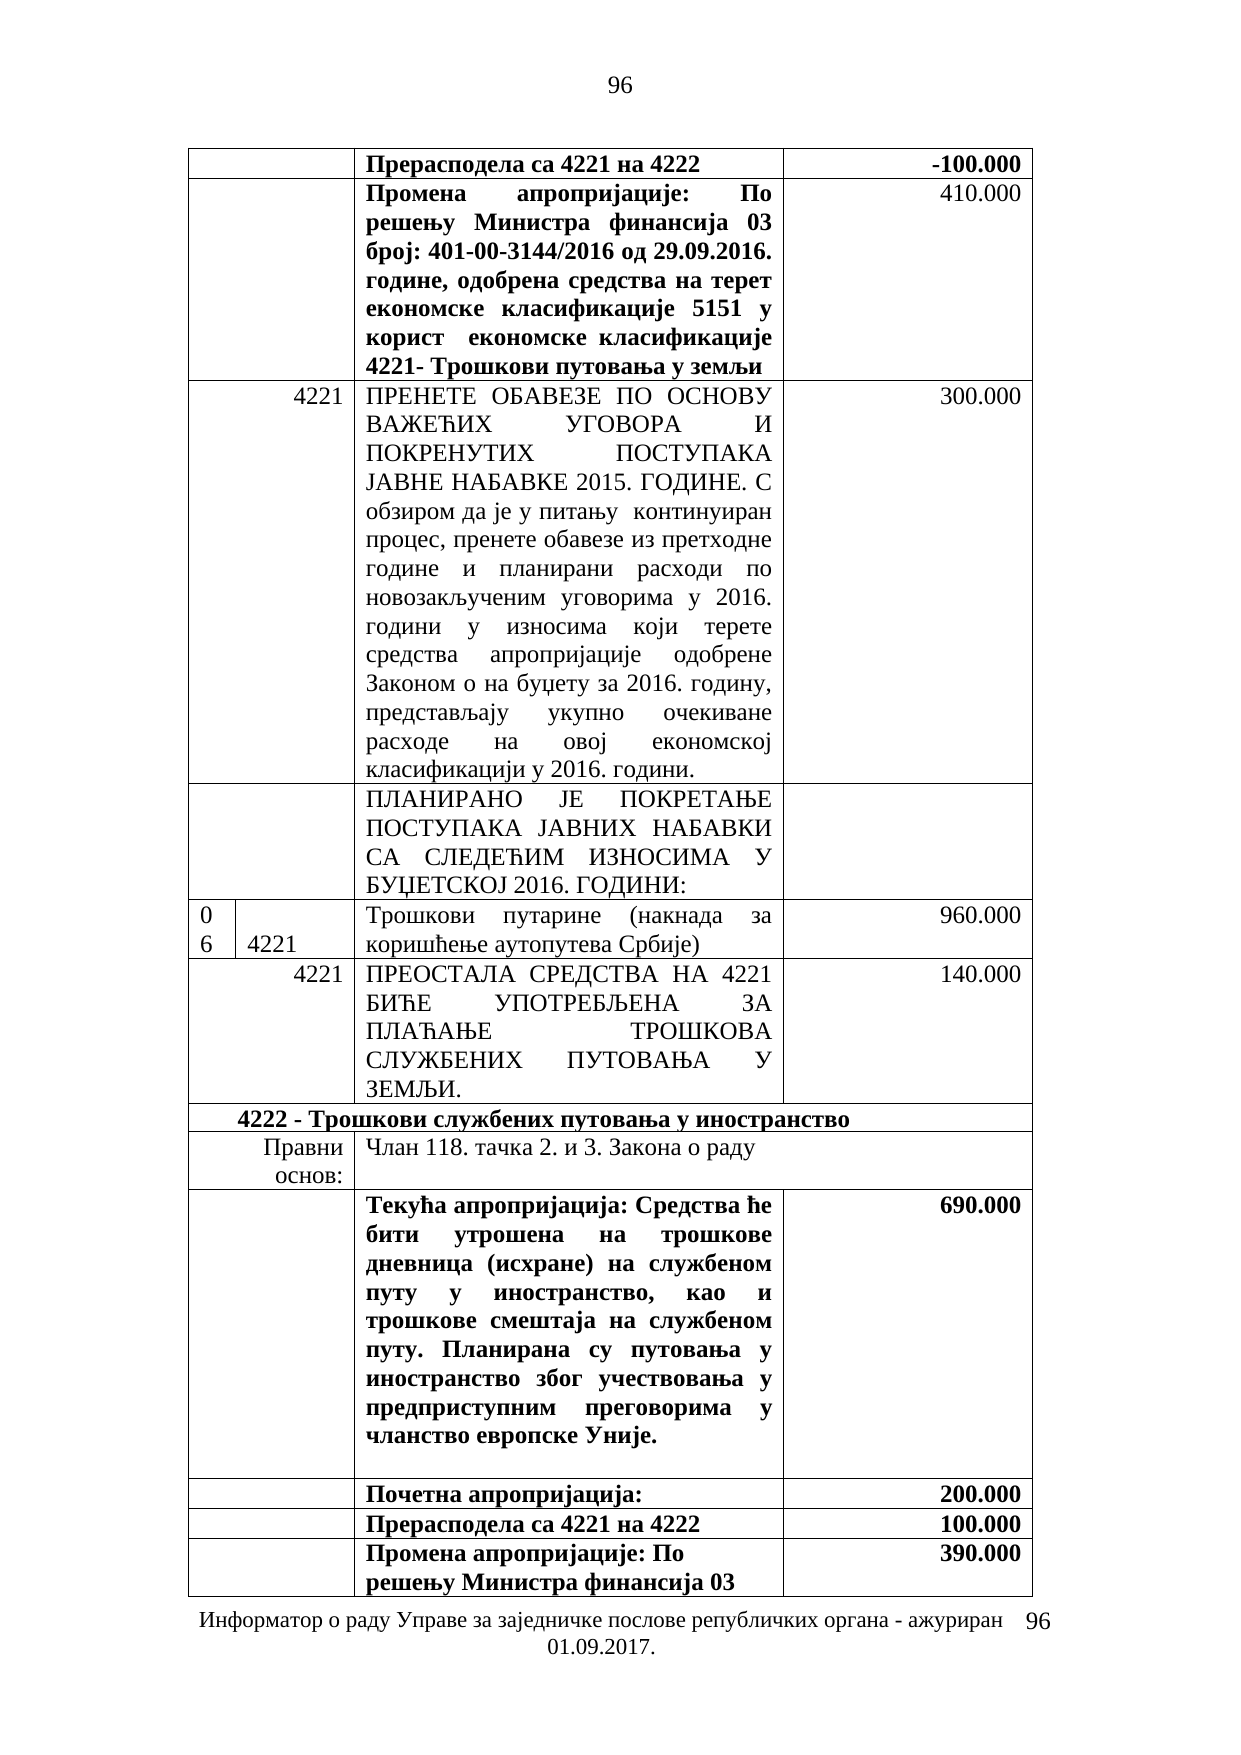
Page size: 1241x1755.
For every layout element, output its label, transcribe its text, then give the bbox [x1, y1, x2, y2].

table_cell Члан 118. тачка 2. и 3. Закона о раду [355, 1132, 1032, 1189]
table_cell 140.000 [784, 959, 1032, 1103]
table_cell 410.000 [784, 179, 1032, 380]
table_cell [189, 1539, 354, 1596]
table_cell Почетна апропријација: [355, 1479, 783, 1508]
table_cell [1033, 1131, 1074, 1189]
table_cell 4221 [189, 381, 354, 783]
table_cell [189, 1190, 354, 1478]
table_cell [189, 1479, 354, 1508]
table_cell [1033, 1538, 1074, 1596]
table_cell Текућа апропријација: Средства ће бити утрошена на трошкове дневница (исхране) на службеном путу у иностранство, као и трошкове смештаја на службеном путу. Планирана су путовања у иностранство због учествовања у предприступним преговорима у чланство европске Уније. [355, 1190, 783, 1478]
table_cell [189, 784, 354, 899]
table_cell [1033, 899, 1074, 958]
table_cell 06 [189, 900, 235, 958]
table_cell 4222 - Трошкови службених путовања у иностранство [189, 1104, 1032, 1131]
table_cell -100.000 [784, 149, 1032, 177]
table_cell [189, 1509, 354, 1537]
table_cell ПРЕОСТАЛА СРЕДСТВА НА 4221 БИЋЕ УПОТРЕБЉЕНА ЗА ПЛАЋАЊЕ ТРОШКОВА СЛУЖБЕНИХ ПУТОВАЊА У ЗЕМЉИ. [355, 959, 783, 1103]
table_cell Прерасподела са 4221 на 4222 [355, 1509, 783, 1537]
table_cell [1033, 178, 1074, 380]
table_cell ПРЕНЕТЕ ОБАВЕЗЕ ПО ОСНОВУ ВАЖЕЋИХ УГОВОРА И ПОКРЕНУТИХ ПОСТУПАКА ЈАВНЕ НАБАВКЕ 2015. ГОДИНЕ. С обзиром да је у питању континуиран процес, пренете обавезе из претходне године и планирани расходи по новозакљученим уговорима у 2016. години у износима који терете средства апропријације одобрене Законом о на буџету за 2016. годину, представљају укупно очекиване расходе на овој економској класификацији у 2016. години. [355, 381, 783, 783]
table_cell 4221 [236, 900, 354, 958]
table_cell [1033, 380, 1074, 783]
table_cell Прерасподела са 4221 на 4222 [355, 149, 783, 177]
table_cell 300.000 [784, 381, 1032, 783]
table_cell 200.000 [784, 1479, 1032, 1508]
table_cell [1033, 958, 1074, 1103]
table_cell [1033, 1508, 1074, 1537]
table_cell [1033, 1478, 1074, 1508]
table_cell Промена апропријације: По решењу Министра финансија 03 број: 401-00-3144/2016 од 29.09.2016. године, одобрена средства на терет економске класификације 5151 у корист економске класификације 4221- Трошкови путовања у земљи [355, 179, 783, 380]
table_cell [1033, 783, 1074, 899]
table_cell Правни основ: [189, 1132, 354, 1189]
table_cell 100.000 [784, 1509, 1032, 1537]
table_cell 390.000 [784, 1539, 1032, 1596]
table_cell ПЛАНИРАНО ЈЕ ПОКРЕТАЊЕ ПОСТУПАКА ЈАВНИХ НАБАВКИ СА СЛЕДЕЋИМ ИЗНОСИМА У БУЏЕТСКОЈ 2016. ГОДИНИ: [355, 784, 783, 899]
table_cell 960.000 [784, 900, 1032, 958]
table_cell [1033, 1189, 1074, 1478]
table_cell [784, 784, 1032, 899]
table_cell [189, 149, 354, 177]
table_cell [1033, 148, 1074, 177]
table_cell [189, 179, 354, 380]
table_cell 690.000 [784, 1190, 1032, 1478]
table_cell Промена апропријације: По решењу Министра финансија 03 [355, 1539, 783, 1596]
table_cell [1033, 1103, 1074, 1131]
table_cell 4221 [189, 959, 354, 1103]
table_cell Трошкови путарине (накнада за коришћење аутопутева Србије) [355, 900, 783, 958]
